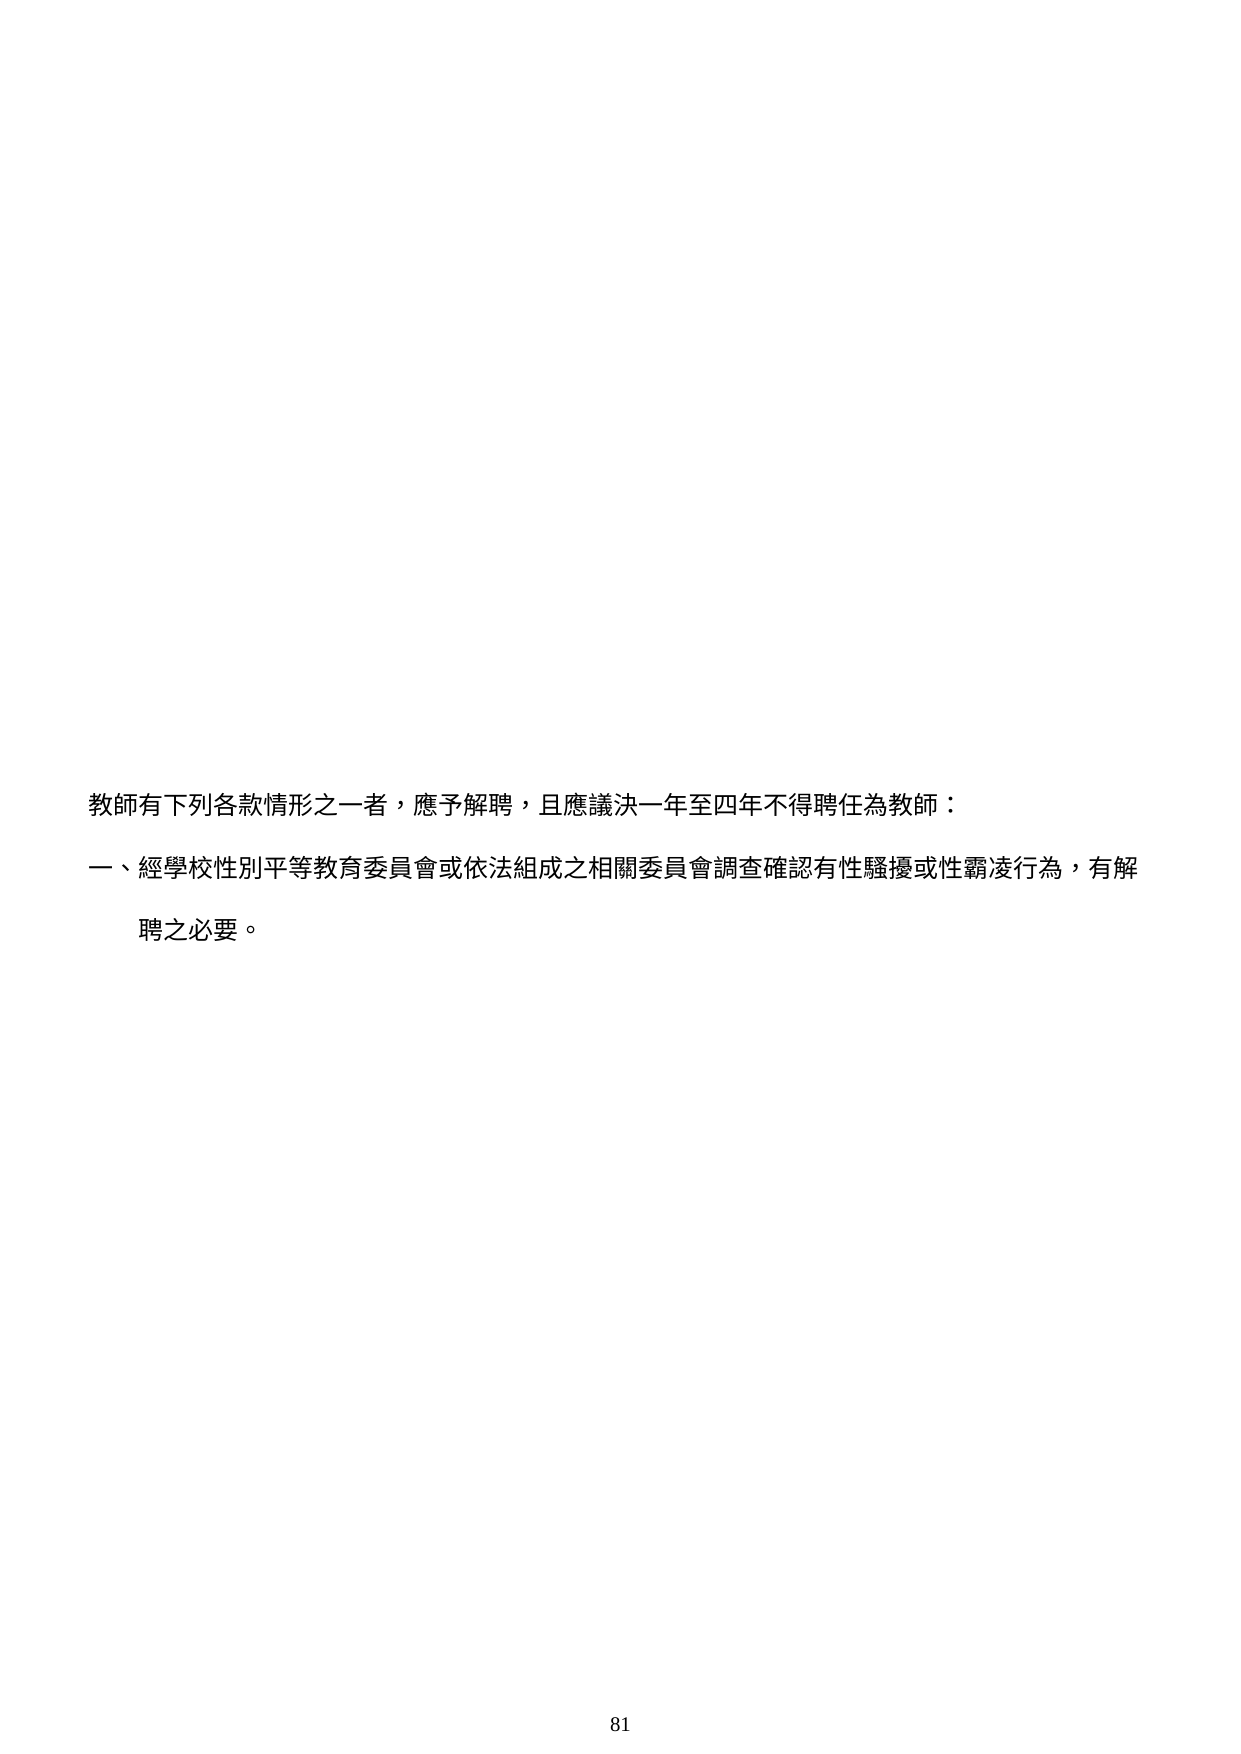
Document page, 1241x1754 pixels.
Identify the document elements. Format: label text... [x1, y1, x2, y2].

text 教師有下列各款情形之一者，應予解聘，且應議決一年至四年不得聘任為教師： [89, 762, 1152, 825]
text 一、經學校性別平等教育委員會或依法組成之相關委員會調查確認有性騷擾或性霸凌行為，有解聘之必要。 [89, 825, 1152, 950]
